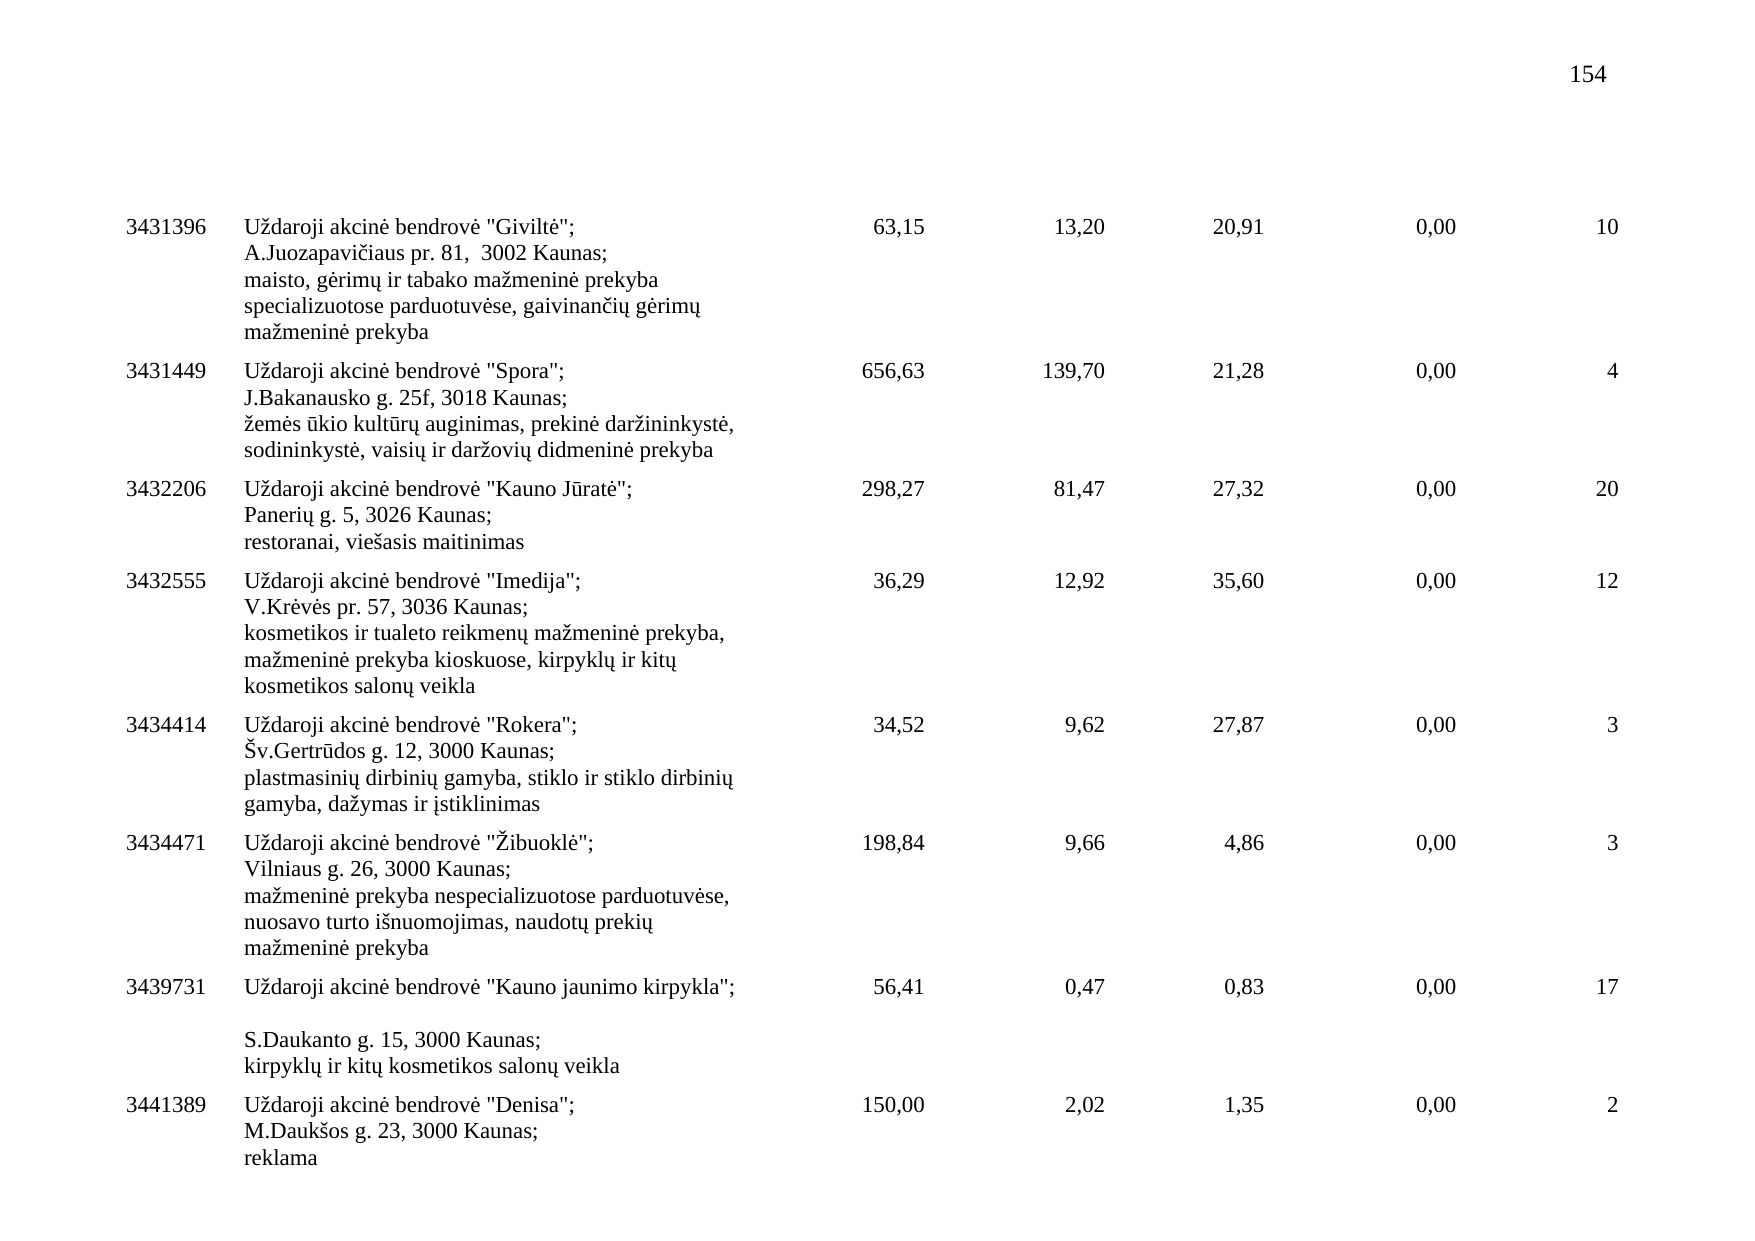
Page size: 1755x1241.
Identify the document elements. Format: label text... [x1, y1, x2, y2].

table_cell 27,32 [1122, 469, 1281, 561]
table_cell 2 [1473, 1085, 1636, 1176]
table_cell 0,00 [1281, 561, 1473, 705]
table_cell Uždaroji akcinė bendrovė "Denisa"; M.Daukšos g. 23, 3000 Kaunas; reklama [233, 1085, 749, 1176]
table_cell 198,84 [750, 823, 941, 967]
table_cell 3 [1473, 705, 1636, 823]
table_cell 656,63 [750, 351, 941, 469]
table_cell 36,29 [750, 561, 941, 705]
table_cell 3 [1473, 823, 1636, 967]
table_cell 139,70 [941, 351, 1122, 469]
table_cell 1,35 [1122, 1085, 1281, 1176]
table_cell 20 [1473, 469, 1636, 561]
table_cell 21,28 [1122, 351, 1281, 469]
table_cell 12,92 [941, 561, 1122, 705]
table_cell 3434414 [100, 705, 233, 823]
table_cell 13,20 [941, 207, 1122, 351]
table_cell 0,00 [1281, 967, 1473, 1085]
table_cell 150,00 [750, 1085, 941, 1176]
table_cell 9,66 [941, 823, 1122, 967]
table_cell 35,60 [1122, 561, 1281, 705]
table_cell 3432555 [100, 561, 233, 705]
table_cell Uždaroji akcinė bendrovė "Spora"; J.Bakanausko g. 25f, 3018 Kaunas; žemės ūkio kultūrų auginimas, prekinė daržininkystė, sodininkystė, vaisių ir daržovių didmeninė prekyba [233, 351, 749, 469]
table_cell 20,91 [1122, 207, 1281, 351]
table_cell 298,27 [750, 469, 941, 561]
table_cell Uždaroji akcinė bendrovė "Giviltė"; A.Juozapavičiaus pr. 81, 3002 Kaunas; maisto, gėrimų ir tabako mažmeninė prekyba specializuotose parduotuvėse, gaivinančių gėrimų mažmeninė prekyba [233, 207, 749, 351]
table_cell 0,00 [1281, 351, 1473, 469]
table_cell 4 [1473, 351, 1636, 469]
table_cell 0,00 [1281, 207, 1473, 351]
table_cell 56,41 [750, 967, 941, 1085]
table_cell 27,87 [1122, 705, 1281, 823]
table_cell 12 [1473, 561, 1636, 705]
table_cell 0,83 [1122, 967, 1281, 1085]
table_cell 81,47 [941, 469, 1122, 561]
table_cell 3434471 [100, 823, 233, 967]
table_cell 3441389 [100, 1085, 233, 1176]
table_cell 4,86 [1122, 823, 1281, 967]
table_cell 3431449 [100, 351, 233, 469]
table_cell Uždaroji akcinė bendrovė "Rokera"; Šv.Gertrūdos g. 12, 3000 Kaunas; plastmasinių dirbinių gamyba, stiklo ir stiklo dirbinių gamyba, dažymas ir įstiklinimas [233, 705, 749, 823]
table_cell Uždaroji akcinė bendrovė "Kauno Jūratė"; Panerių g. 5, 3026 Kaunas; restoranai, viešasis maitinimas [233, 469, 749, 561]
table_cell 17 [1473, 967, 1636, 1085]
table_cell 63,15 [750, 207, 941, 351]
table_cell 34,52 [750, 705, 941, 823]
table_cell Uždaroji akcinė bendrovė "Kauno jaunimo kirpykla"; S.Daukanto g. 15, 3000 Kaunas; kirpyklų ir kitų kosmetikos salonų veikla [233, 967, 749, 1085]
table_cell 9,62 [941, 705, 1122, 823]
table_cell 0,00 [1281, 469, 1473, 561]
table_cell 0,00 [1281, 823, 1473, 967]
table_cell 3439731 [100, 967, 233, 1085]
table_cell 3432206 [100, 469, 233, 561]
table_cell Uždaroji akcinė bendrovė "Žibuoklė"; Vilniaus g. 26, 3000 Kaunas; mažmeninė prekyba nespecializuotose parduotuvėse, nuosavo turto išnuomojimas, naudotų prekių mažmeninė prekyba [233, 823, 749, 967]
table_cell 0,47 [941, 967, 1122, 1085]
table_cell 10 [1473, 207, 1636, 351]
table_cell 3431396 [100, 207, 233, 351]
table_cell Uždaroji akcinė bendrovė "Imedija"; V.Krėvės pr. 57, 3036 Kaunas; kosmetikos ir tualeto reikmenų mažmeninė prekyba, mažmeninė prekyba kioskuose, kirpyklų ir kitų kosmetikos salonų veikla [233, 561, 749, 705]
table_cell 2,02 [941, 1085, 1122, 1176]
table_cell 0,00 [1281, 705, 1473, 823]
table_cell 0,00 [1281, 1085, 1473, 1176]
